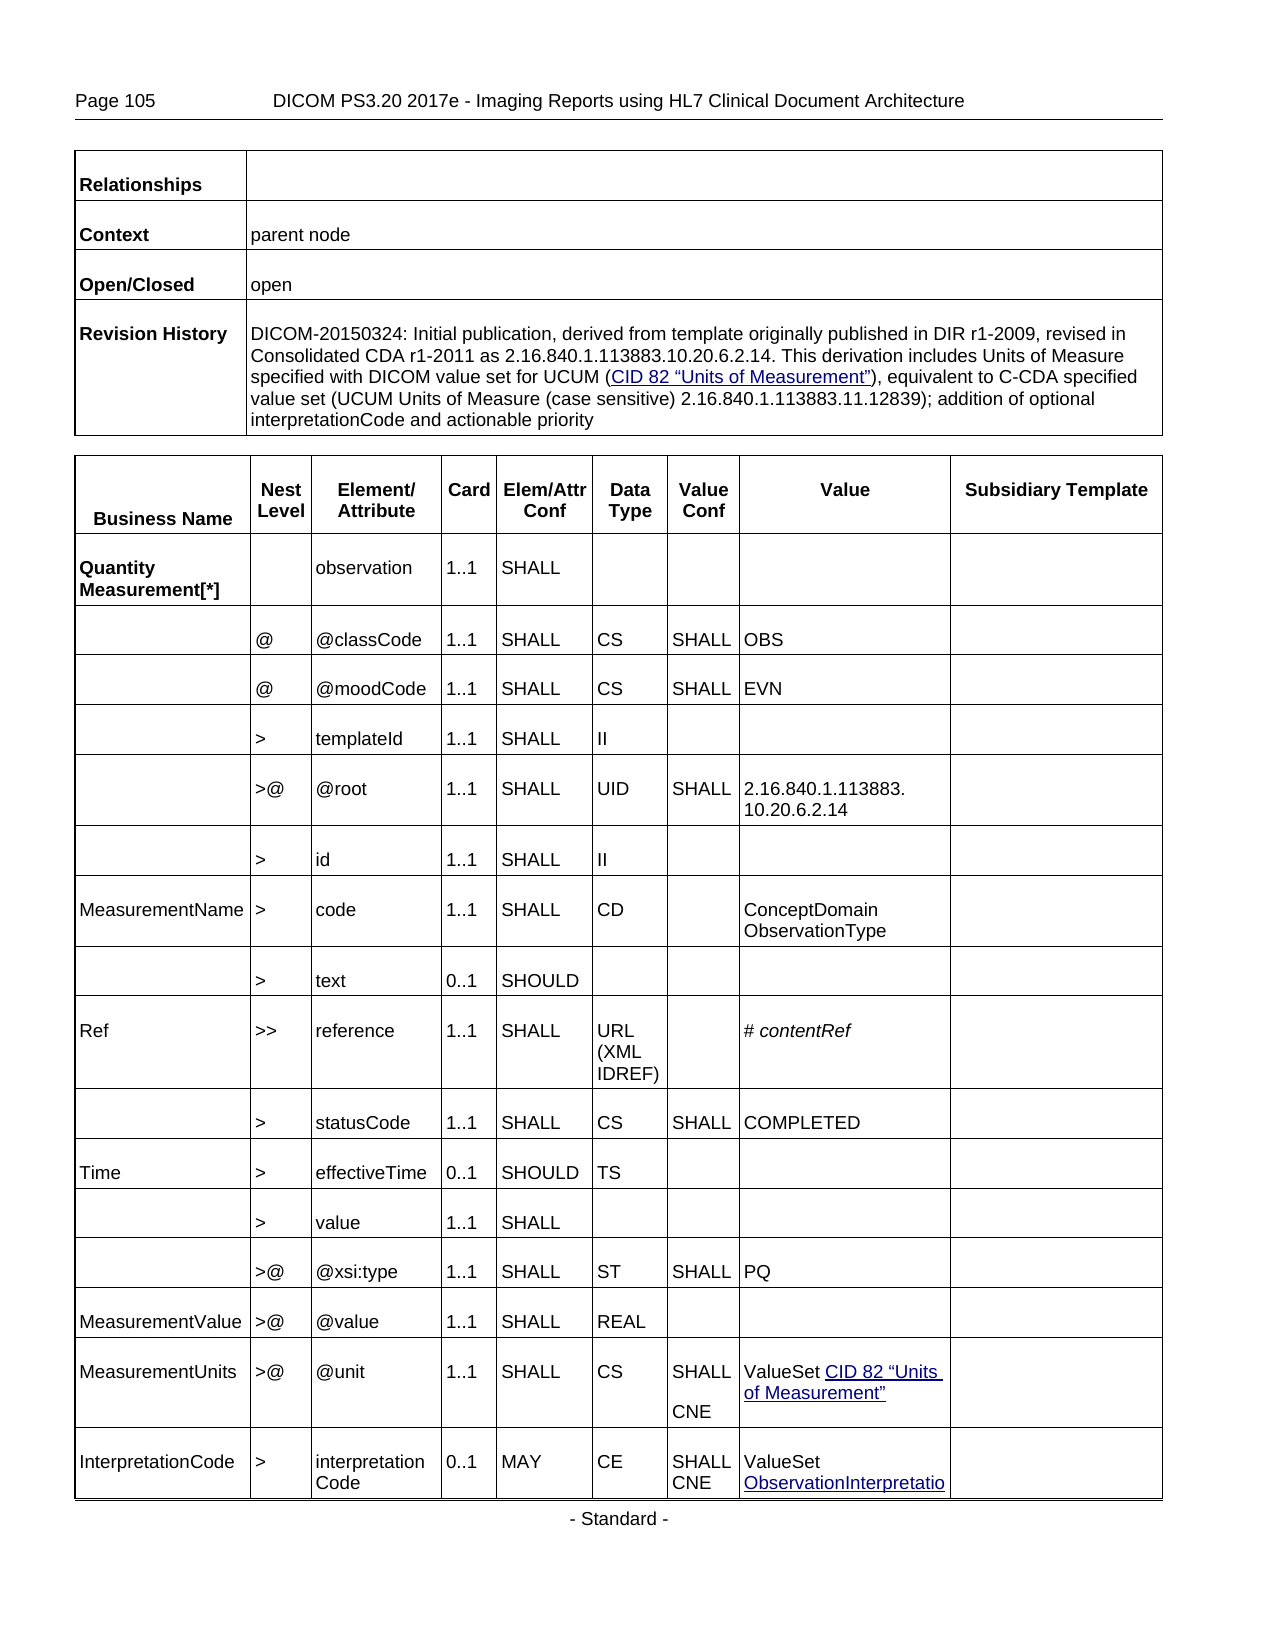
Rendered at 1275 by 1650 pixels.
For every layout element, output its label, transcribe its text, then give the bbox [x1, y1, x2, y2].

table_cell [951, 1338, 1162, 1427]
table_cell >@ [251, 1288, 311, 1337]
table_cell > [251, 705, 311, 753]
table_cell [76, 755, 250, 825]
table_cell [951, 876, 1162, 946]
table_header Nest Level [251, 456, 311, 533]
table_cell CE [593, 1428, 667, 1498]
table_cell CS [593, 1089, 667, 1138]
table_cell >@ [251, 755, 311, 825]
table_cell code [312, 876, 441, 946]
table_cell [668, 876, 739, 946]
table_cell 1..1 [442, 534, 496, 604]
table_cell SHALL [497, 534, 592, 604]
table_cell 1..1 [442, 1189, 496, 1237]
table_cell [951, 1288, 1162, 1337]
table_cell 0..1 [442, 1139, 496, 1188]
table_cell [593, 947, 667, 995]
table_header Business Name [76, 456, 250, 533]
table_cell CS [593, 1338, 667, 1427]
table_cell SHALL [497, 876, 592, 946]
table_cell SHALL CNE [668, 1338, 739, 1427]
table_cell >> [251, 996, 311, 1088]
table_cell 2.16.840.1.113883.​10.20.6.2.14 [740, 755, 950, 825]
table_cell id [312, 826, 441, 874]
table_cell [668, 996, 739, 1088]
table_cell SHALL [497, 996, 592, 1088]
table_cell Measurement​Units [76, 1338, 250, 1427]
table_cell @value [312, 1288, 441, 1337]
table_cell ValueSet CID 82 “Units of Measurement” [740, 1338, 950, 1427]
table_cell 1..1 [442, 705, 496, 753]
table_cell [740, 1189, 950, 1237]
table_cell SHALL [497, 1238, 592, 1287]
table_cell [668, 534, 739, 604]
table_cell PQ [740, 1238, 950, 1287]
table_cell ValueSet ObservationInterpretatio [740, 1428, 950, 1498]
table_cell [668, 1189, 739, 1237]
table_cell Relationships [76, 151, 246, 200]
table_cell Measurement​Value [76, 1288, 250, 1337]
table_cell SHALL [497, 1338, 592, 1427]
table_cell [76, 826, 250, 874]
table_cell SHALL [668, 655, 739, 704]
table_cell @classCode [312, 606, 441, 654]
table_cell [76, 606, 250, 654]
table_cell SHALL [668, 755, 739, 825]
table_cell SHOULD [497, 947, 592, 995]
table_cell @root [312, 755, 441, 825]
table_cell 1..1 [442, 1238, 496, 1287]
table_header Subsidiary Template [951, 456, 1162, 533]
table_cell Revision History [76, 300, 246, 435]
table_cell @unit [312, 1338, 441, 1427]
table_cell [951, 1089, 1162, 1138]
table_cell @xsi:type [312, 1238, 441, 1287]
table_cell REAL [593, 1288, 667, 1337]
table_cell [740, 1288, 950, 1337]
table_cell parent node [247, 201, 1162, 249]
table_cell [740, 705, 950, 753]
table_cell [668, 1288, 739, 1337]
table_cell [668, 826, 739, 874]
table_cell 1..1 [442, 655, 496, 704]
table_cell [668, 1139, 739, 1188]
table_cell SHALL [497, 1189, 592, 1237]
table_cell [740, 534, 950, 604]
table_cell Context [76, 201, 246, 249]
table_cell observation [312, 534, 441, 604]
table_cell Quantity​Measurement[*] [76, 534, 250, 604]
table_cell Time [76, 1139, 250, 1188]
table_cell SHALL [497, 1288, 592, 1337]
table_cell [76, 1238, 250, 1287]
table_cell @ [251, 606, 311, 654]
table_cell Interpretation​Code [76, 1428, 250, 1498]
table_cell status​Code [312, 1089, 441, 1138]
table_cell UID [593, 755, 667, 825]
table_cell CD [593, 876, 667, 946]
table_cell Concept​Domain ObservationType [740, 876, 950, 946]
table_header Data Type [593, 456, 667, 533]
table_header Card [442, 456, 496, 533]
table_cell Ref [76, 996, 250, 1088]
table_cell TS [593, 1139, 667, 1188]
table_cell COMPLETED [740, 1089, 950, 1138]
table_cell 1..1 [442, 1288, 496, 1337]
table_cell SHOULD [497, 1139, 592, 1188]
table_cell [593, 534, 667, 604]
table_cell 0..1 [442, 947, 496, 995]
table_cell EVN [740, 655, 950, 704]
table_cell interpretation​Code [312, 1428, 441, 1498]
table_cell [251, 534, 311, 604]
table_header Value [740, 456, 950, 533]
table_header Element/​Attribute [312, 456, 441, 533]
table_cell [951, 534, 1162, 604]
table_cell > [251, 1089, 311, 1138]
table_cell [247, 151, 1162, 200]
table_cell 1..1 [442, 606, 496, 654]
table_cell > [251, 826, 311, 874]
table_cell value [312, 1189, 441, 1237]
table_cell [951, 826, 1162, 874]
table_cell SHALL [668, 1238, 739, 1287]
table_cell text [312, 947, 441, 995]
table_cell >@ [251, 1338, 311, 1427]
table_cell OBS [740, 606, 950, 654]
table_cell 1..1 [442, 826, 496, 874]
table_cell 1..1 [442, 1338, 496, 1427]
table_cell [951, 655, 1162, 704]
table_cell >@ [251, 1238, 311, 1287]
table_cell II [593, 826, 667, 874]
table_cell 0..1 [442, 1428, 496, 1498]
table_cell [951, 947, 1162, 995]
table_cell SHALL [497, 755, 592, 825]
table_cell [951, 996, 1162, 1088]
table_cell SHALL [497, 606, 592, 654]
table_cell [740, 826, 950, 874]
table_cell 1..1 [442, 1089, 496, 1138]
table_cell SHALL [497, 705, 592, 753]
table_cell ST [593, 1238, 667, 1287]
table_cell # content​Ref [740, 996, 950, 1088]
table_cell DICOM-20150324: Initial publication, derived from template originally published in DIR r1-2009, revised in Consolidated CDA r1-2011 as 2.16.840.1.113883.10.20.6.2.14. This derivation includes Units of Measure specified with DICOM value set for UCUM (CID 82 “Units of Measurement”), equivalent to C-CDA specified value set (UCUM Units of Measure (case sensitive) 2.16.840.1.113883.11.12839); addition of optional interpretationCode and actionable priority [247, 300, 1162, 435]
table_cell [951, 1139, 1162, 1188]
table_cell [740, 1139, 950, 1188]
table_cell [951, 1189, 1162, 1237]
table_cell SHALL [497, 655, 592, 704]
table_cell @moodCode [312, 655, 441, 704]
table_cell > [251, 1139, 311, 1188]
table_cell > [251, 1428, 311, 1498]
table_cell [951, 705, 1162, 753]
table_cell SHALL [497, 826, 592, 874]
table_cell > [251, 1189, 311, 1237]
table_cell 1..1 [442, 755, 496, 825]
table_cell > [251, 947, 311, 995]
table_cell CS [593, 606, 667, 654]
table_cell 1..1 [442, 996, 496, 1088]
table_header Value Conf [668, 456, 739, 533]
table_cell SHALL CNE [668, 1428, 739, 1498]
table_cell open [247, 250, 1162, 299]
table_cell template​Id [312, 705, 441, 753]
table_cell [951, 755, 1162, 825]
table_cell II [593, 705, 667, 753]
table_header Elem/Attr Conf [497, 456, 592, 533]
table_cell [951, 606, 1162, 654]
table_cell [76, 947, 250, 995]
table_cell [668, 947, 739, 995]
table_cell [76, 655, 250, 704]
table_cell [76, 1189, 250, 1237]
table_cell > [251, 876, 311, 946]
table_cell Open/Closed [76, 250, 246, 299]
table_cell effective​Time [312, 1139, 441, 1188]
table_cell [951, 1238, 1162, 1287]
table_cell SHALL [497, 1089, 592, 1138]
table_cell [951, 1428, 1162, 1498]
table_cell [740, 947, 950, 995]
table_cell reference [312, 996, 441, 1088]
table_cell SHALL [668, 1089, 739, 1138]
table_cell Measurement​Name [76, 876, 250, 946]
table_cell MAY [497, 1428, 592, 1498]
table_cell SHALL [668, 606, 739, 654]
table_cell [76, 705, 250, 753]
table_cell [668, 705, 739, 753]
table_cell [593, 1189, 667, 1237]
table_cell 1..1 [442, 876, 496, 946]
table_cell URL (XML IDREF) [593, 996, 667, 1088]
table_cell [76, 1089, 250, 1138]
table_cell @ [251, 655, 311, 704]
table_cell CS [593, 655, 667, 704]
